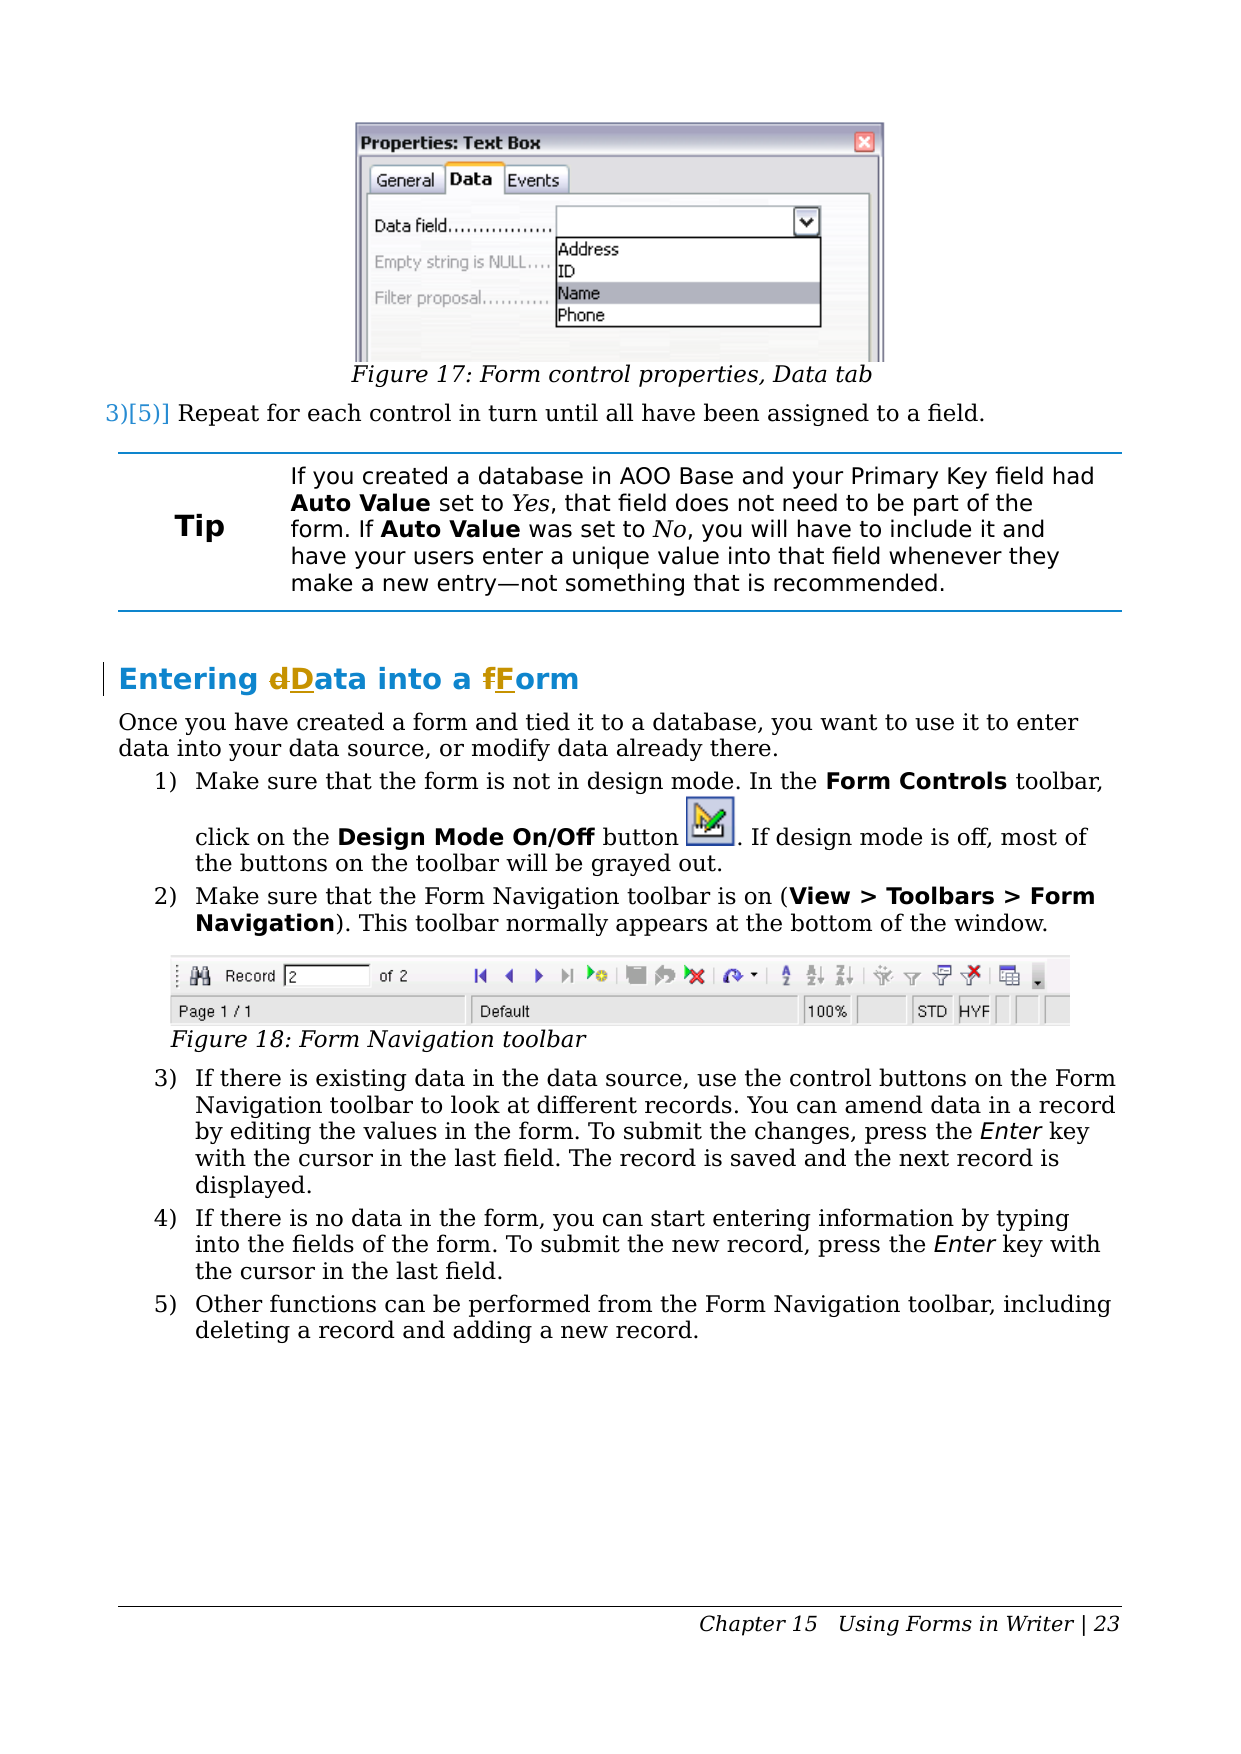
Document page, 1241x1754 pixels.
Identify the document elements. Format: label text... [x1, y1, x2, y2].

list Repeat for each control in turn until all have been assigned to a field. [177, 401, 1122, 427]
text Figure 18: Form Navigation toolbar [171, 1026, 1070, 1053]
table_header Tip [118, 454, 281, 609]
picture [351, 118, 889, 362]
list Other functions can be performed from the Form Navigation toolbar, including deleting a record and adding a new record. [177, 1291, 1122, 1344]
table_header If you created a database in AOO Base and your Primary Key field had Auto Value set to Yes, that field does not need to be part of the form. If Auto Value was set to No, you will have to include it and have your users enter a unique value into that field whenever they make a new entry—not something that is recommended. [281, 454, 1122, 609]
text Figure 17: Form control properties, Data tab [351, 362, 889, 388]
list If there is existing data in the data source, use the control buttons on the Form Navigation toolbar to look at different records. You can amend data in a record by editing the values in the form. To submit the changes, press the Enter key with the cursor in the last field. The record is saved and the next record is displayed. [177, 1065, 1122, 1198]
list Once you have created a form and tied it to a database, you want to use it to enter data into your data source, or modify data already there. [118, 709, 1122, 762]
picture [170, 955, 1070, 1026]
picture [686, 795, 737, 846]
list Make sure that the form is not in design mode. In the Form Controls toolbar, click on the Design Mode On/Off button . If design mode is off, most of the buttons on the toolbar will be grayed out. [177, 768, 1122, 877]
list If there is no data in the form, you can start entering information by typing into the fields of the form. To submit the new record, press the Enter key with the cursor in the last field. [177, 1205, 1122, 1285]
subtitle Entering Data into a Form [118, 662, 1122, 696]
list Make sure that the Form Navigation toolbar is on (View > Toolbars > Form Navigation). This toolbar normally appears at the bottom of the window. [177, 883, 1122, 937]
